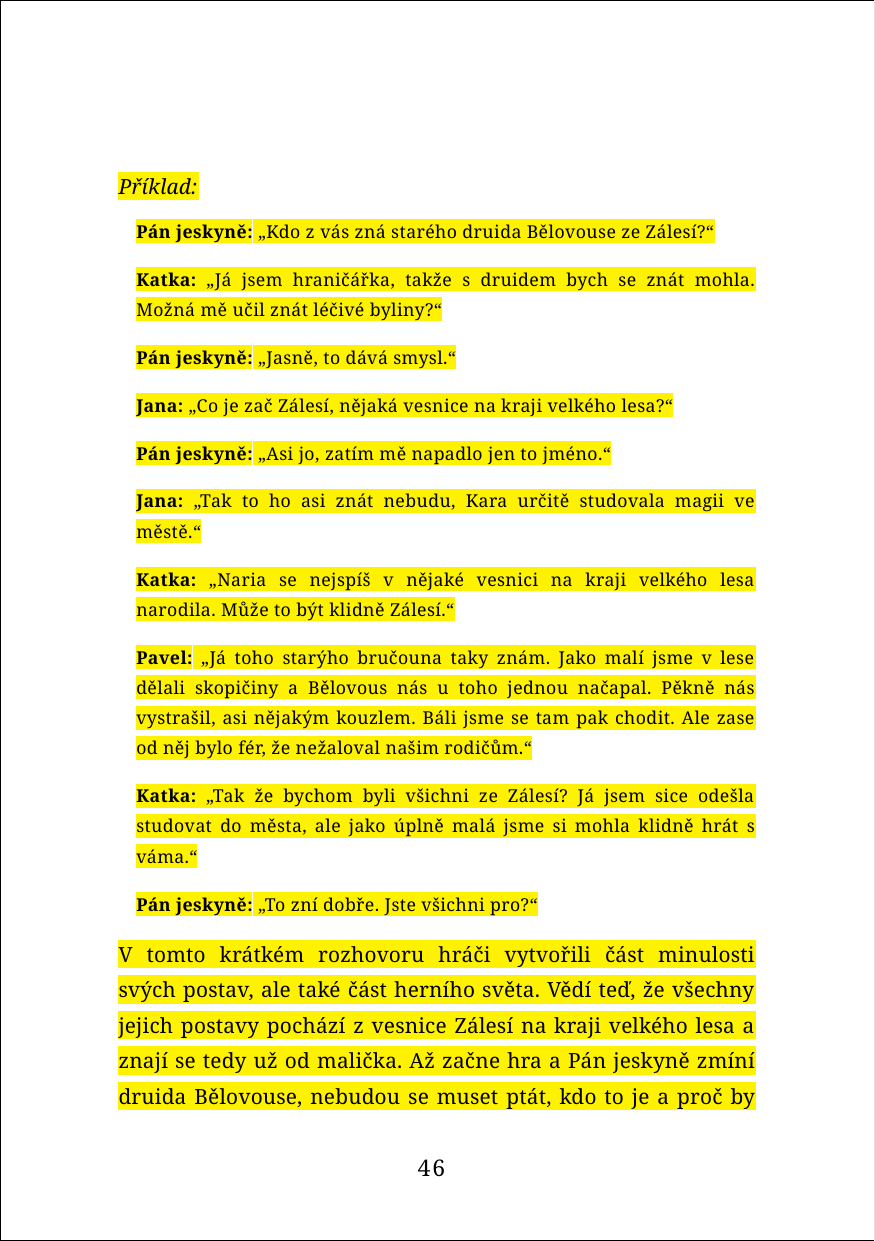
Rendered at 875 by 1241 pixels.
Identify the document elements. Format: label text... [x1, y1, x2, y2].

text V tomto krátkém rozhovoru hráči vytvořili část minulosti svých postav, ale také část herního světa. Vědí teď, že všechny jejich postavy pochází z vesnice Zálesí na kraji velkého lesa a znají se tedy už od malička. Až začne hra a Pán jeskyně zmíní druida Bělovouse, nebudou se muset ptát, kdo to je a proč by [118, 940, 756, 1110]
text Pavel: „Já toho starýho bručouna taky znám. Jako malí jsme v lese dělali skopičiny a Bělovous nás u toho jednou načapal. Pěkně nás vystrašil, asi nějakým kouzlem. Báli jsme se tam pak chodit. Ale zase od něj bylo fér, že nežaloval našim rodičům.“ [136, 645, 756, 760]
text Pán jeskyně: „Jasně, to dává smysl.“ [136, 345, 756, 369]
text Jana: „Tak to ho asi znát nebudu, Kara určitě studovala magii ve městě.“ [136, 489, 756, 543]
text Příklad: [118, 172, 756, 200]
text Pán jeskyně: „Asi jo, zatím mě napadlo jen to jméno.“ [136, 441, 756, 465]
text Pán jeskyně: „To zní dobře. Jste všichni pro?“ [136, 892, 756, 916]
text Katka: „Naria se nejspíš v nějaké vesnici na kraji velkého lesa narodila. Může to být klidně Zálesí.“ [136, 567, 756, 621]
text Jana: „Co je zač Zálesí, nějaká vesnice na kraji velkého lesa?“ [136, 393, 756, 417]
text Katka: „Tak že bychom byli všichni ze Zálesí? Já jsem sice odešla studovat do města, ale jako úplně malá jsme si mohla klidně hrát s váma.“ [136, 784, 756, 868]
text Katka: „Já jsem hraničářka, takže s druidem bych se znát mohla. Možná mě učil znát léčivé byliny?“ [136, 267, 756, 321]
text Pán jeskyně: „Kdo z vás zná starého druida Bělovouse ze Zálesí?“ [136, 219, 756, 243]
